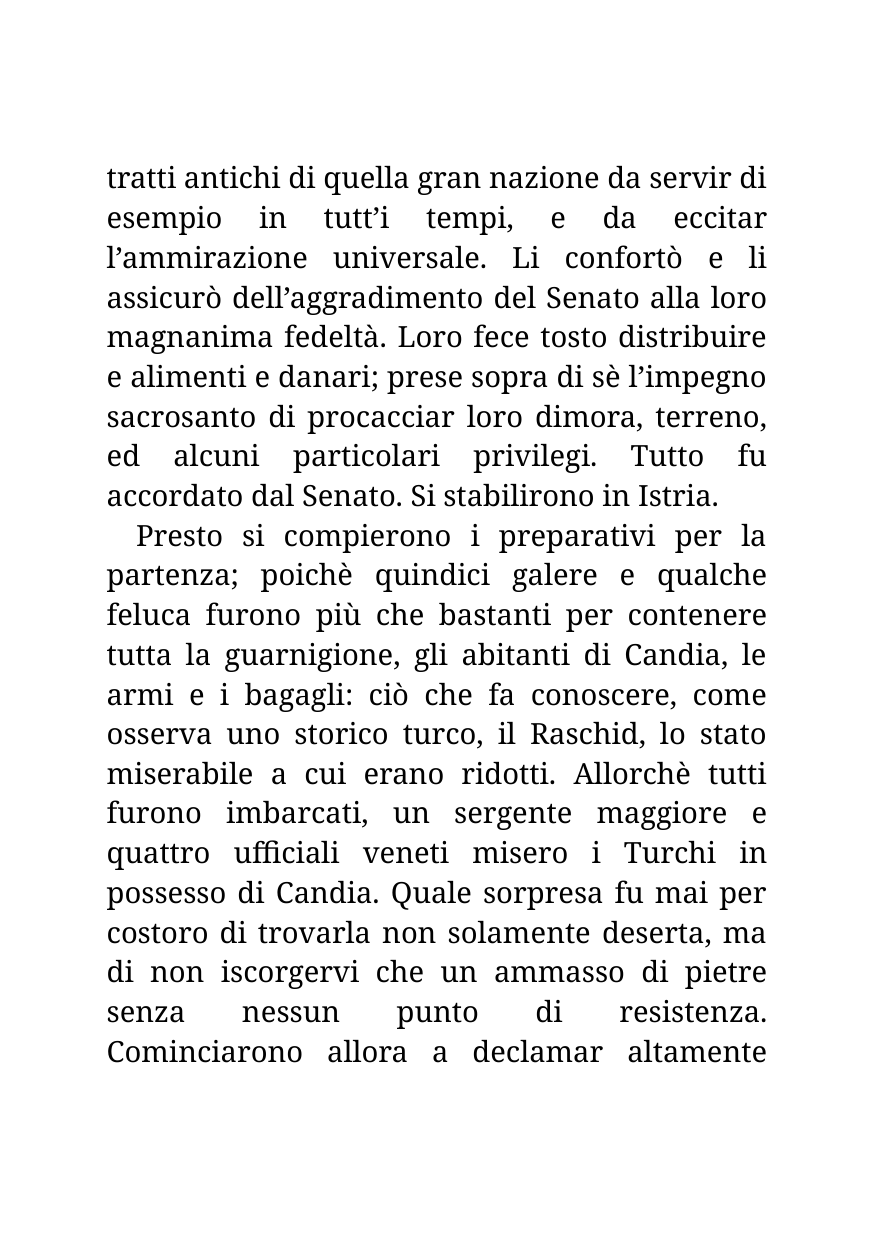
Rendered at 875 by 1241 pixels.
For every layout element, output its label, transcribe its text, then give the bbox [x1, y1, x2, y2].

text Presto si compierono i preparativi per la partenza; poichè quindici galere e qualche feluca furono più che bastanti per contenere tutta la guarnigione, gli abitanti di Candia, le armi e i bagagli: ciò che fa conoscere, come osserva uno storico turco, il Raschid, lo stato miserabile a cui erano ridotti. Allorchè tutti furono imbarcati, un sergente maggiore e quattro ufficiali veneti misero i Turchi in possesso di Candia. Quale sorpresa fu mai per costoro di trovarla non solamente deserta, ma di non iscorgervi che un ammasso di pietre senza nessun punto di resistenza. Cominciarono allora a declamar altamente [106, 515, 768, 1071]
text tratti antichi di quella gran nazione da servir di esempio in tutt’i tempi, e da eccitar l’ammirazione universale. Li confortò e li assicurò dell’aggradimento del Senato alla loro magnanima fedeltà. Loro fece tosto distribuire e alimenti e danari; prese sopra di sè l’impegno sacrosanto di procacciar loro dimora, terreno, ed alcuni particolari privilegi. Tutto fu accordato dal Senato. Si stabilirono in Istria. [106, 158, 768, 515]
